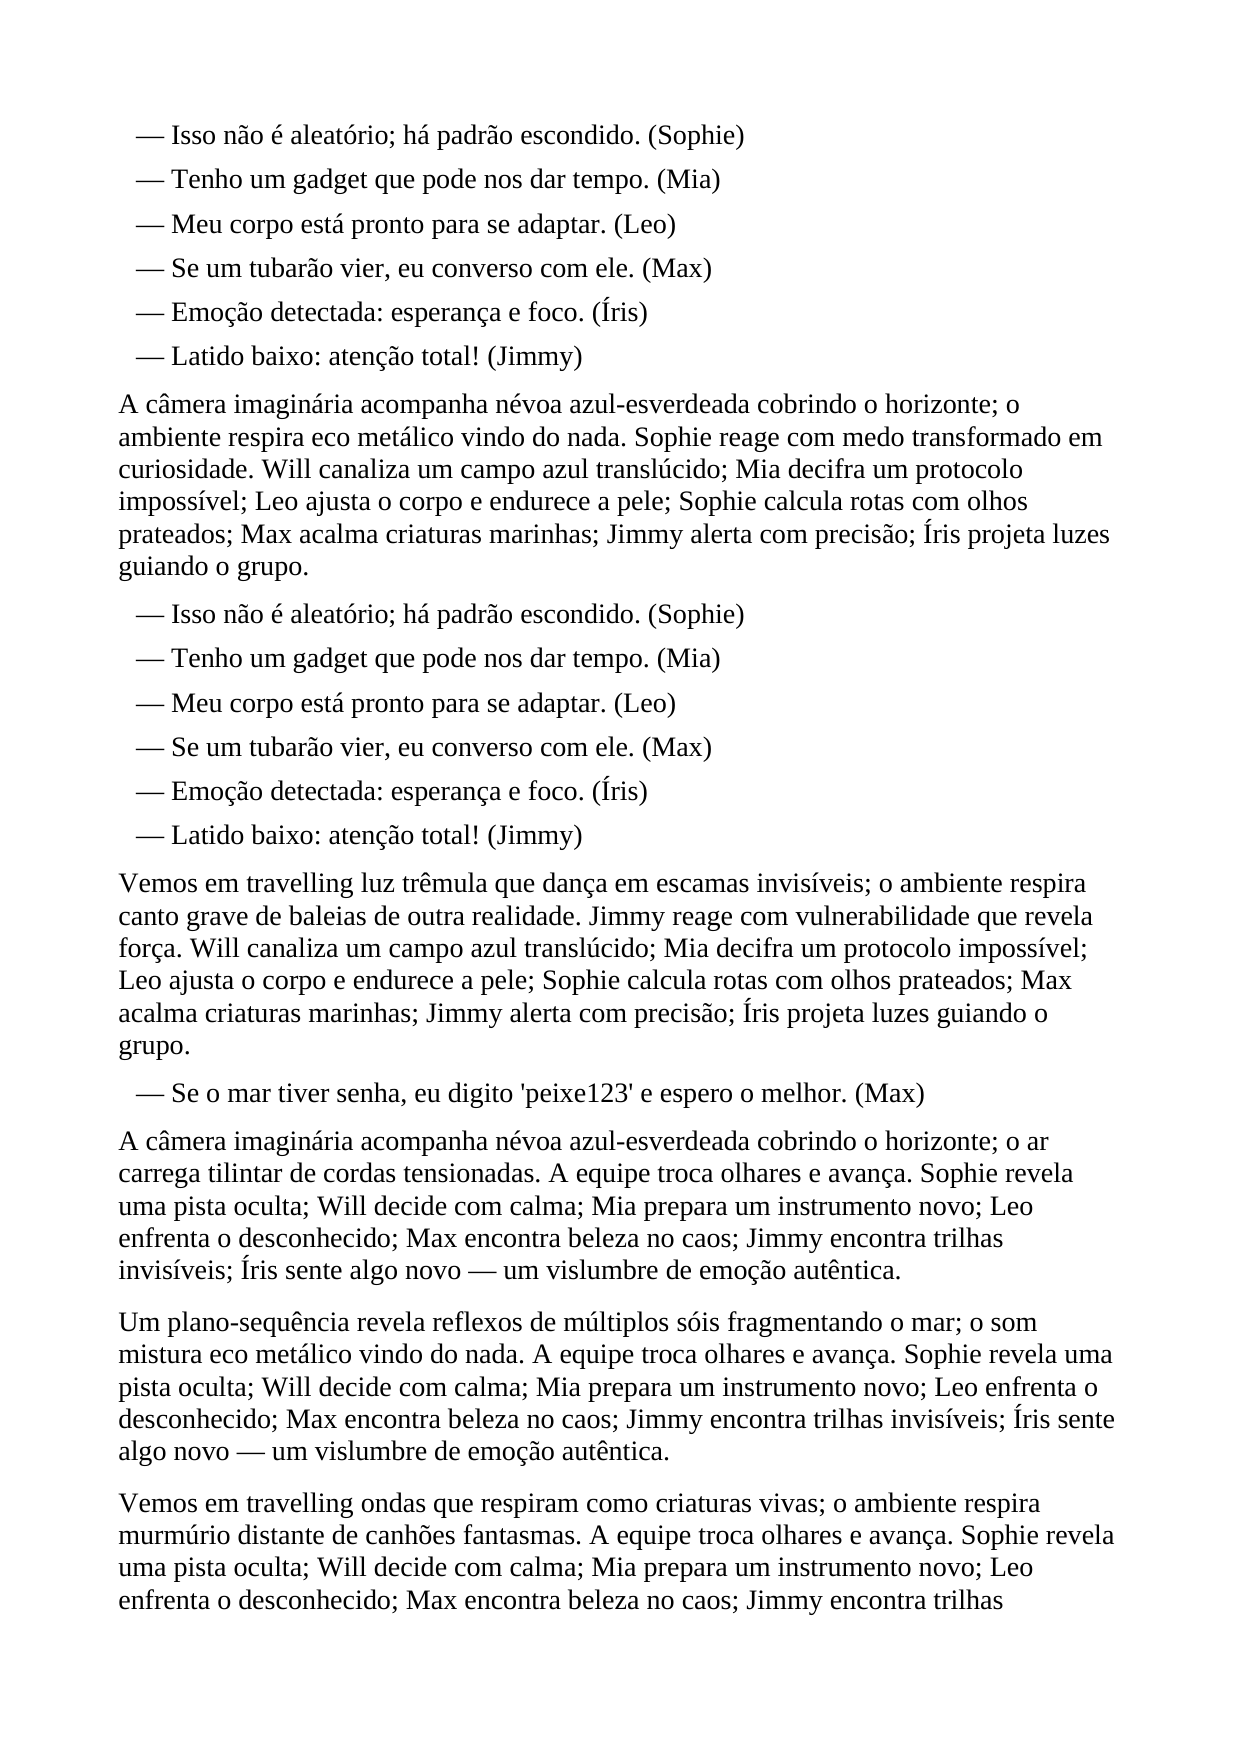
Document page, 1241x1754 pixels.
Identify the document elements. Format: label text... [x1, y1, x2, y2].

text — Tenho um gadget que pode nos dar tempo. (Mia) [118, 162, 1122, 195]
text Um plano-sequência revela reflexos de múltiplos sóis fragmentando o mar; o som mistura eco metálico vindo do nada. A equipe troca olhares e avança. Sophie revela uma pista oculta; Will decide com calma; Mia prepara um instrumento novo; Leo enfrenta o desconhecido; Max encontra beleza no caos; Jimmy encontra trilhas invisíveis; Íris sente algo novo — um vislumbre de emoção autêntica. [118, 1305, 1122, 1467]
text — Latido baixo: atenção total! (Jimmy) [118, 818, 1122, 851]
text — Se um tubarão vier, eu converso com ele. (Max) [118, 251, 1122, 283]
text — Latido baixo: atenção total! (Jimmy) [118, 339, 1122, 372]
text — Isso não é aleatório; há padrão escondido. (Sophie) [118, 118, 1122, 151]
text — Se um tubarão vier, eu converso com ele. (Max) [118, 730, 1122, 762]
text A câmera imaginária acompanha névoa azul-esverdeada cobrindo o horizonte; o ar carrega tilintar de cordas tensionadas. A equipe troca olhares e avança. Sophie revela uma pista oculta; Will decide com calma; Mia prepara um instrumento novo; Leo enfrenta o desconhecido; Max encontra beleza no caos; Jimmy encontra trilhas invisíveis; Íris sente algo novo — um vislumbre de emoção autêntica. [118, 1124, 1122, 1286]
text — Isso não é aleatório; há padrão escondido. (Sophie) [118, 597, 1122, 629]
text — Emoção detectada: esperança e foco. (Íris) [118, 295, 1122, 328]
text — Se o mar tiver senha, eu digito 'peixe123' e espero o melhor. (Max) [118, 1076, 1122, 1108]
text — Meu corpo está pronto para se adaptar. (Leo) [118, 207, 1122, 239]
text Vemos em travelling ondas que respiram como criaturas vivas; o ambiente respira murmúrio distante de canhões fantasmas. A equipe troca olhares e avança. Sophie revela uma pista oculta; Will decide com calma; Mia prepara um instrumento novo; Leo enfrenta o desconhecido; Max encontra beleza no caos; Jimmy encontra trilhas [118, 1486, 1122, 1615]
text — Tenho um gadget que pode nos dar tempo. (Mia) [118, 641, 1122, 674]
text Vemos em travelling luz trêmula que dança em escamas invisíveis; o ambiente respira canto grave de baleias de outra realidade. Jimmy reage com vulnerabilidade que revela força. Will canaliza um campo azul translúcido; Mia decifra um protocolo impossível; Leo ajusta o corpo e endurece a pele; Sophie calcula rotas com olhos prateados; Max acalma criaturas marinhas; Jimmy alerta com precisão; Íris projeta luzes guiando o grupo. [118, 866, 1122, 1061]
text — Emoção detectada: esperança e foco. (Íris) [118, 774, 1122, 807]
text A câmera imaginária acompanha névoa azul-esverdeada cobrindo o horizonte; o ambiente respira eco metálico vindo do nada. Sophie reage com medo transformado em curiosidade. Will canaliza um campo azul translúcido; Mia decifra um protocolo impossível; Leo ajusta o corpo e endurece a pele; Sophie calcula rotas com olhos prateados; Max acalma criaturas marinhas; Jimmy alerta com precisão; Íris projeta luzes guiando o grupo. [118, 387, 1122, 582]
text — Meu corpo está pronto para se adaptar. (Leo) [118, 686, 1122, 718]
